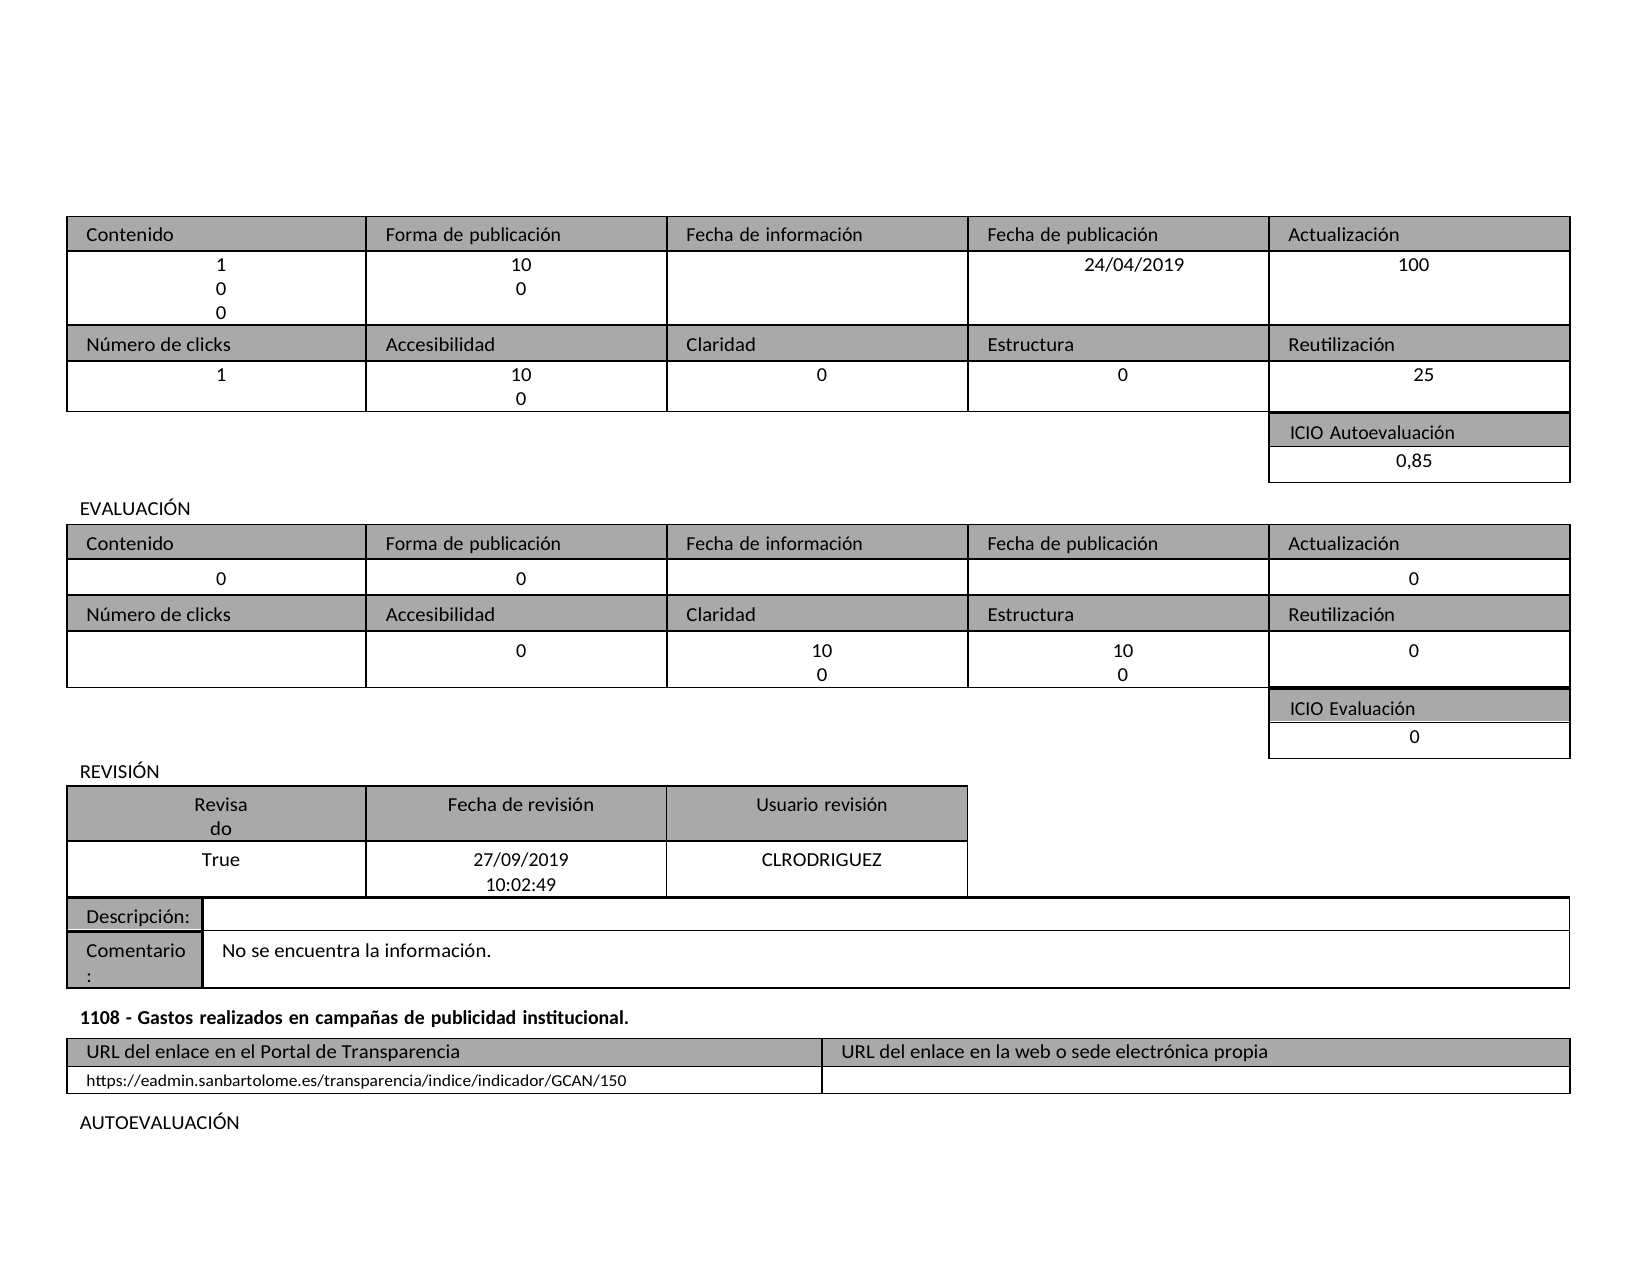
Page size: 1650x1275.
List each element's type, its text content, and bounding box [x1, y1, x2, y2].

text EVALUACIÓN [79, 496, 1594, 520]
table_cell Claridad [668, 596, 967, 630]
table_cell No se encuentra la información. [204, 931, 1569, 987]
table_header Contenido [68, 217, 365, 250]
table_cell 100 [668, 632, 967, 686]
table_cell ICIO Evaluación [1270, 690, 1569, 721]
table_cell 25 [1270, 362, 1569, 411]
table_header [968, 785, 1569, 896]
table_header URL del enlace en la web o sede electrónica propia [823, 1039, 1569, 1066]
text AUTOEVALUACIÓN [79, 1110, 1594, 1134]
table_cell True [68, 842, 365, 896]
table_header Fecha de información [668, 217, 967, 250]
table_header Fecha de revisión [367, 787, 666, 840]
table_cell Comentario: [68, 933, 201, 987]
table_header Usuario revisión [667, 787, 967, 840]
table_header Forma de publicación [367, 525, 666, 558]
table_cell [823, 1067, 1569, 1092]
table_cell Número de clicks [68, 596, 365, 630]
table_header Fecha de publicación [969, 525, 1268, 558]
table_header Fecha de información [668, 525, 967, 558]
table_cell Accesibilidad [367, 596, 666, 630]
table_cell 100 [969, 632, 1268, 686]
table_cell Reutilización [1270, 326, 1569, 360]
table_cell [668, 252, 967, 324]
table_cell Claridad [668, 326, 967, 360]
table_header Actualización [1270, 217, 1569, 250]
table_cell 0 [68, 560, 365, 594]
table_cell 100 [68, 252, 365, 324]
table_cell [68, 632, 365, 686]
table_cell CLRODRIGUEZ [667, 842, 967, 896]
table_cell 0,85 [1270, 447, 1569, 482]
table_cell [204, 899, 1569, 929]
table_header Contenido [68, 525, 365, 558]
table_cell 0 [668, 362, 967, 411]
text REVISIÓN [79, 759, 1594, 783]
table_header Revisado [68, 787, 365, 840]
table_cell [67, 412, 1268, 482]
table_cell 0 [367, 560, 666, 594]
table_cell [969, 560, 1268, 594]
table_header Forma de publicación [367, 217, 666, 250]
table_cell Accesibilidad [367, 326, 666, 360]
table_cell Descripción: [68, 899, 201, 929]
table_cell [67, 688, 1268, 757]
table_cell 1 [68, 362, 365, 411]
table_cell Estructura [969, 596, 1268, 630]
table_cell 100 [367, 252, 666, 324]
text 1108 - Gastos realizados en campañas de publicidad institucional. [79, 1005, 1594, 1029]
table_cell 0 [1270, 723, 1569, 757]
table_cell 0 [1270, 632, 1569, 686]
table_cell 100 [1270, 252, 1569, 324]
table_cell [668, 560, 967, 594]
table_header URL del enlace en el Portal de Transparencia [68, 1039, 821, 1066]
table_header Actualización [1270, 525, 1569, 558]
table_cell Número de clicks [68, 326, 365, 360]
table_cell Estructura [969, 326, 1268, 360]
table_cell 0 [367, 632, 666, 686]
table_cell 100 [367, 362, 666, 411]
table_cell 24/04/2019 [969, 252, 1268, 324]
table_cell ICIO Autoevaluación [1270, 414, 1569, 446]
table_cell 27/09/2019 10:02:49 [367, 842, 666, 896]
table_cell https://eadmin.sanbartolome.es/transparencia/indice/indicador/GCAN/150 [68, 1067, 821, 1092]
table_header Fecha de publicación [969, 217, 1268, 250]
table_cell Reutilización [1270, 596, 1569, 630]
table_cell 0 [1270, 560, 1569, 594]
table_cell 0 [969, 362, 1268, 411]
